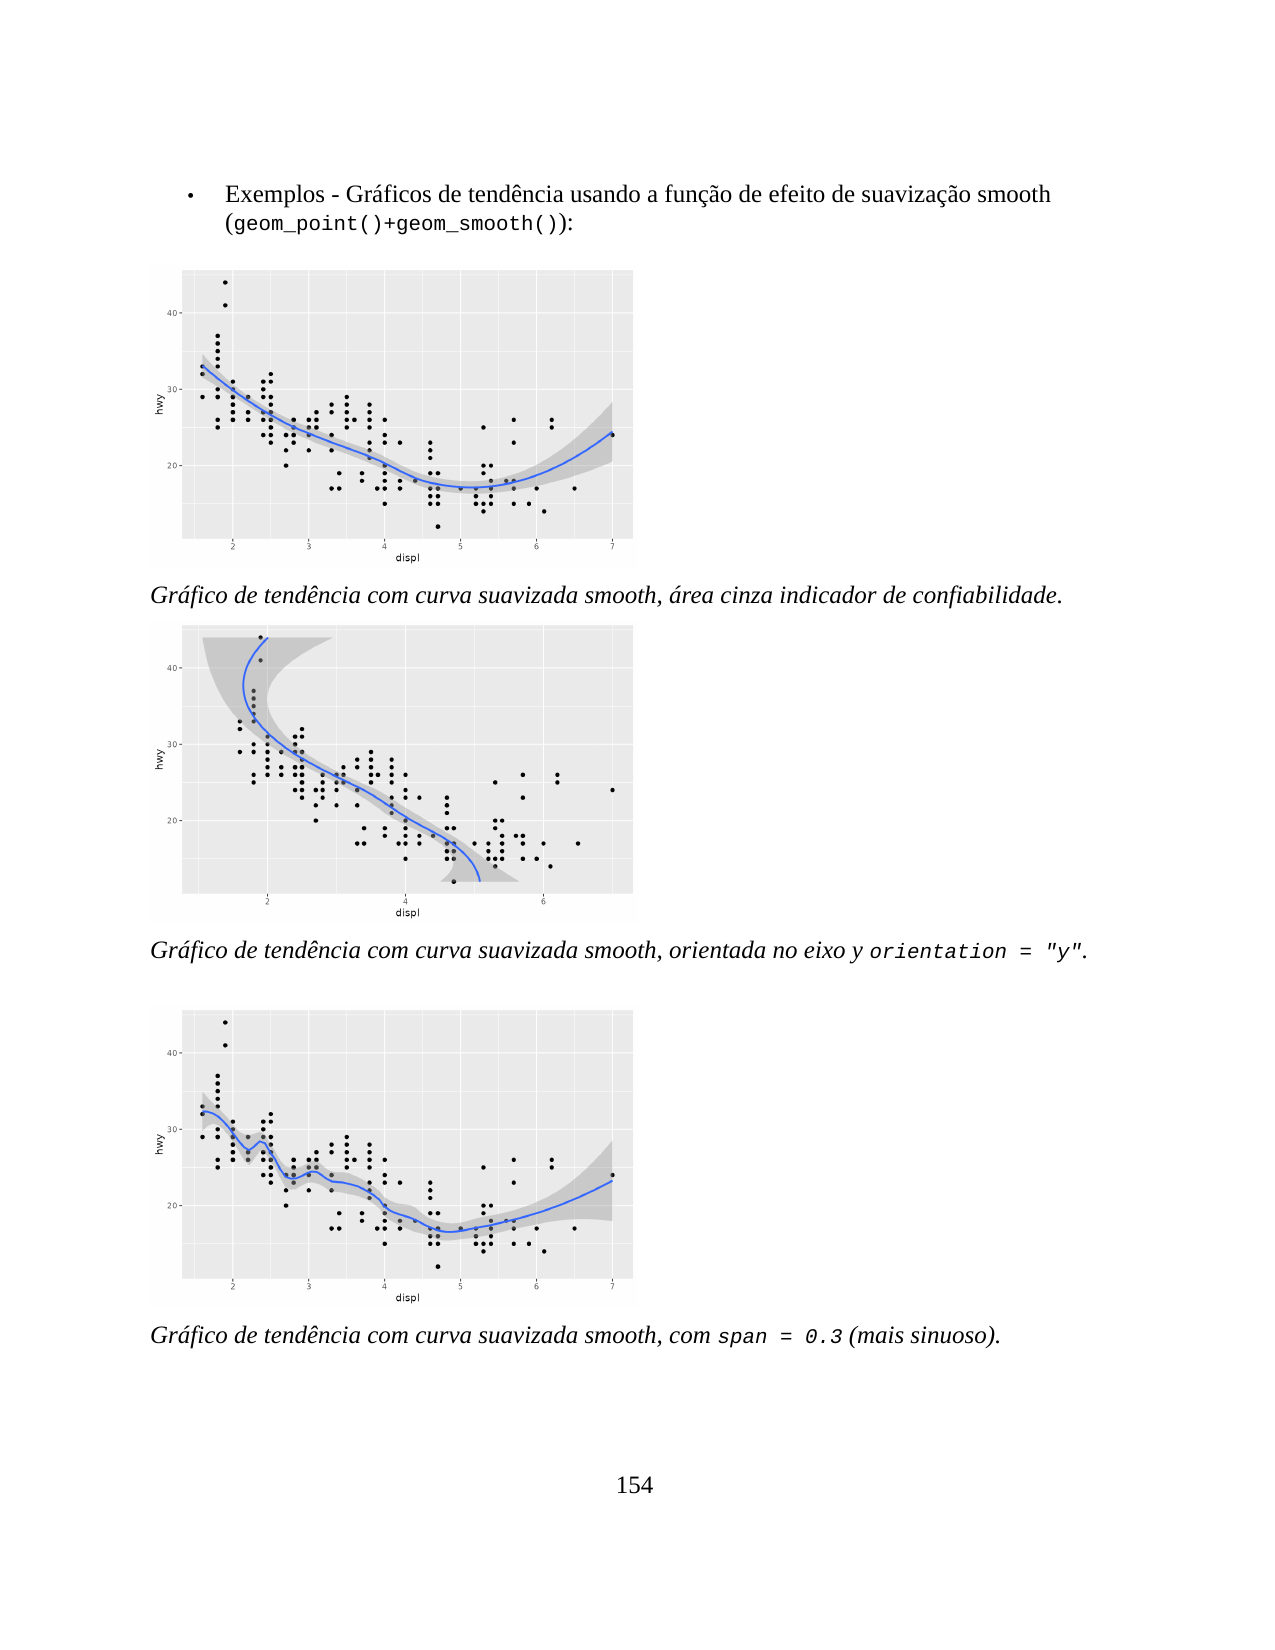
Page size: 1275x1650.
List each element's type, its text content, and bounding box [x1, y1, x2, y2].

picture [150, 621, 638, 923]
picture [150, 1005, 638, 1308]
text Gráfico de tendência com curva suavizada smooth, área cinza indicador de confiabilidade. [150, 580, 1125, 608]
picture [150, 265, 638, 568]
list Exemplos - Gráficos de tendência usando a função de efeito de suavização smooth (geom_point()+geom_smooth()): [187, 179, 1125, 266]
text Gráfico de tendência com curva suavizada smooth, orientada no eixo y orientation = "y". [150, 935, 1125, 964]
text Gráfico de tendência com curva suavizada smooth, com span = 0.3 (mais sinuoso). [150, 1320, 1125, 1349]
